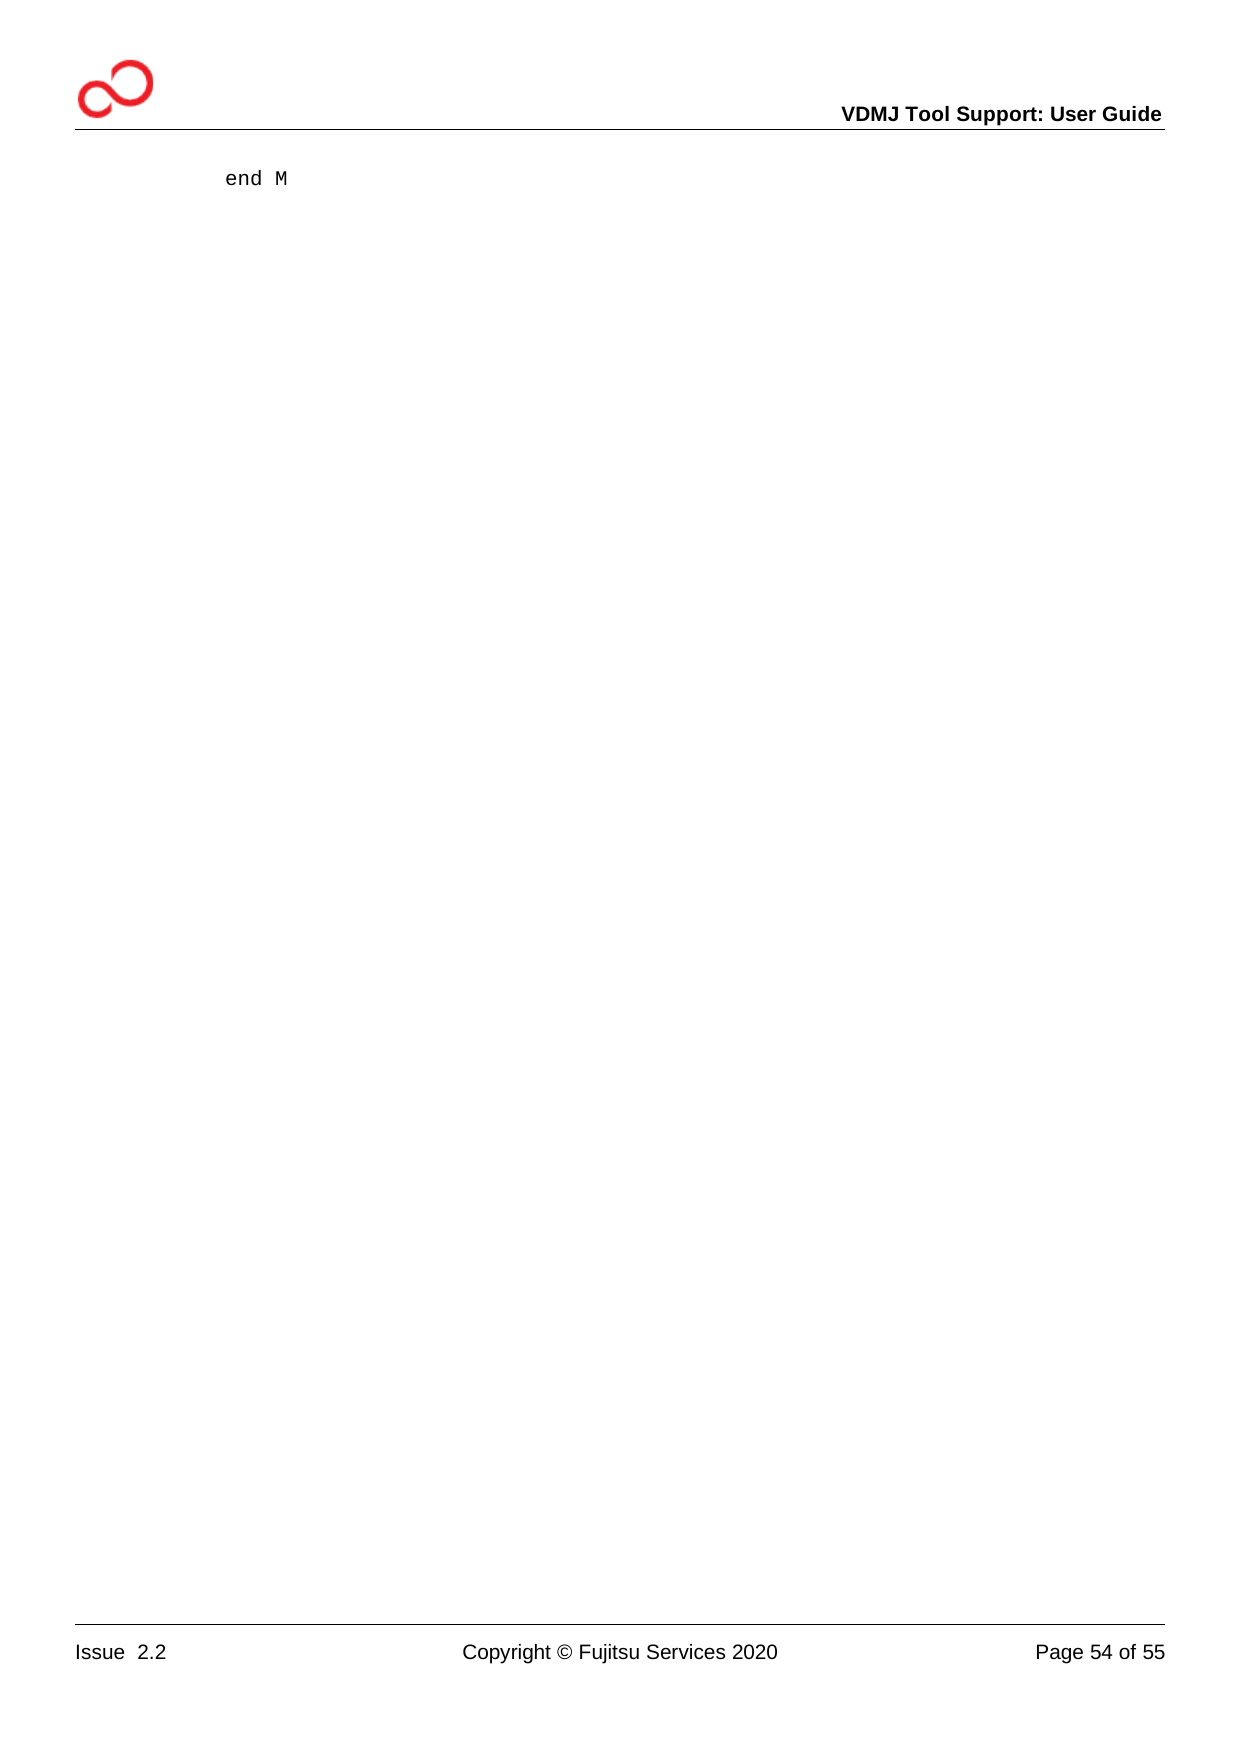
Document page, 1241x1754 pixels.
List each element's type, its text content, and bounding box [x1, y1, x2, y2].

text end M [225, 168, 1165, 190]
picture [78, 52, 153, 128]
